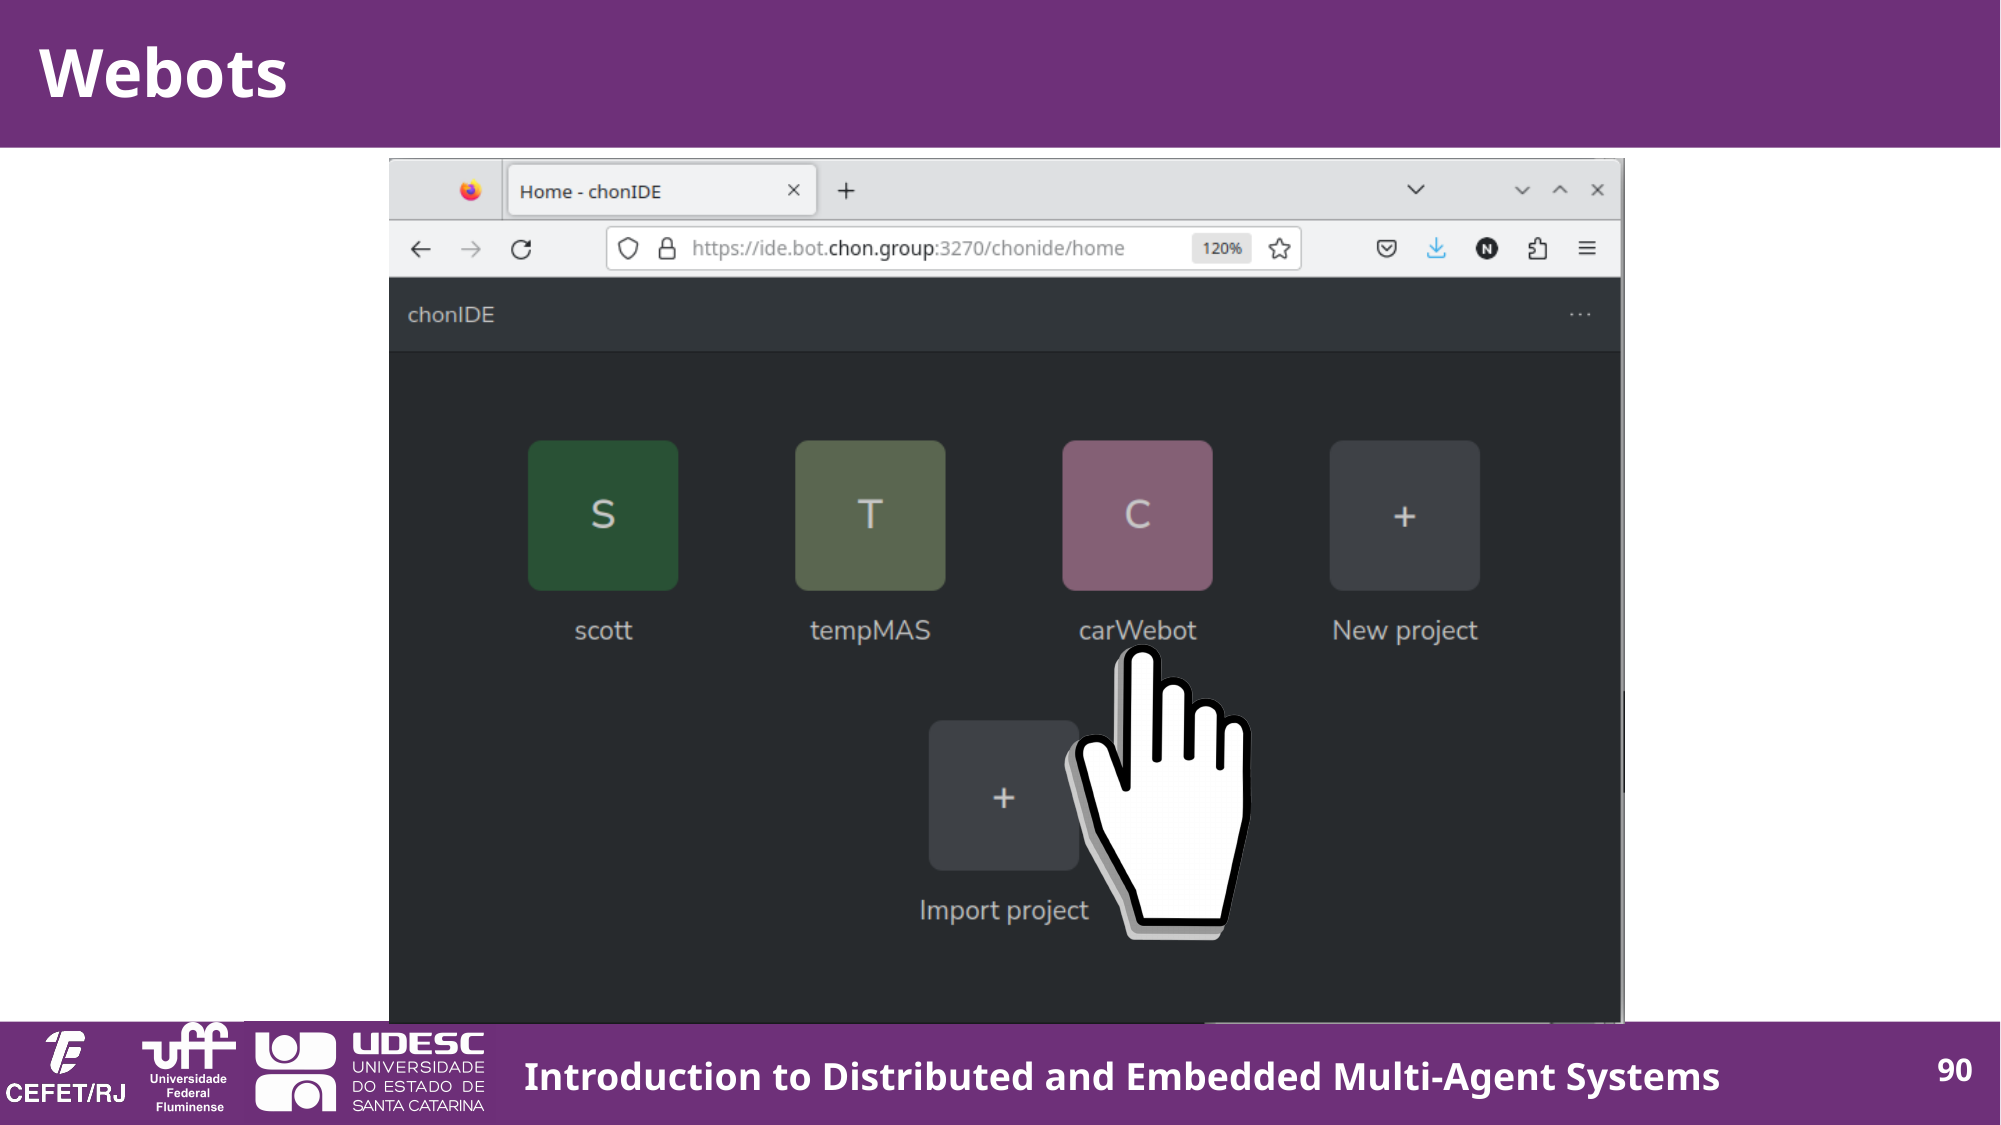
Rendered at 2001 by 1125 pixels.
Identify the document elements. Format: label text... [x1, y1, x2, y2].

picture [141, 1021, 237, 1117]
text_box Webots [25, 23, 1998, 116]
picture [244, 158, 1625, 1123]
picture [6, 1009, 125, 1125]
